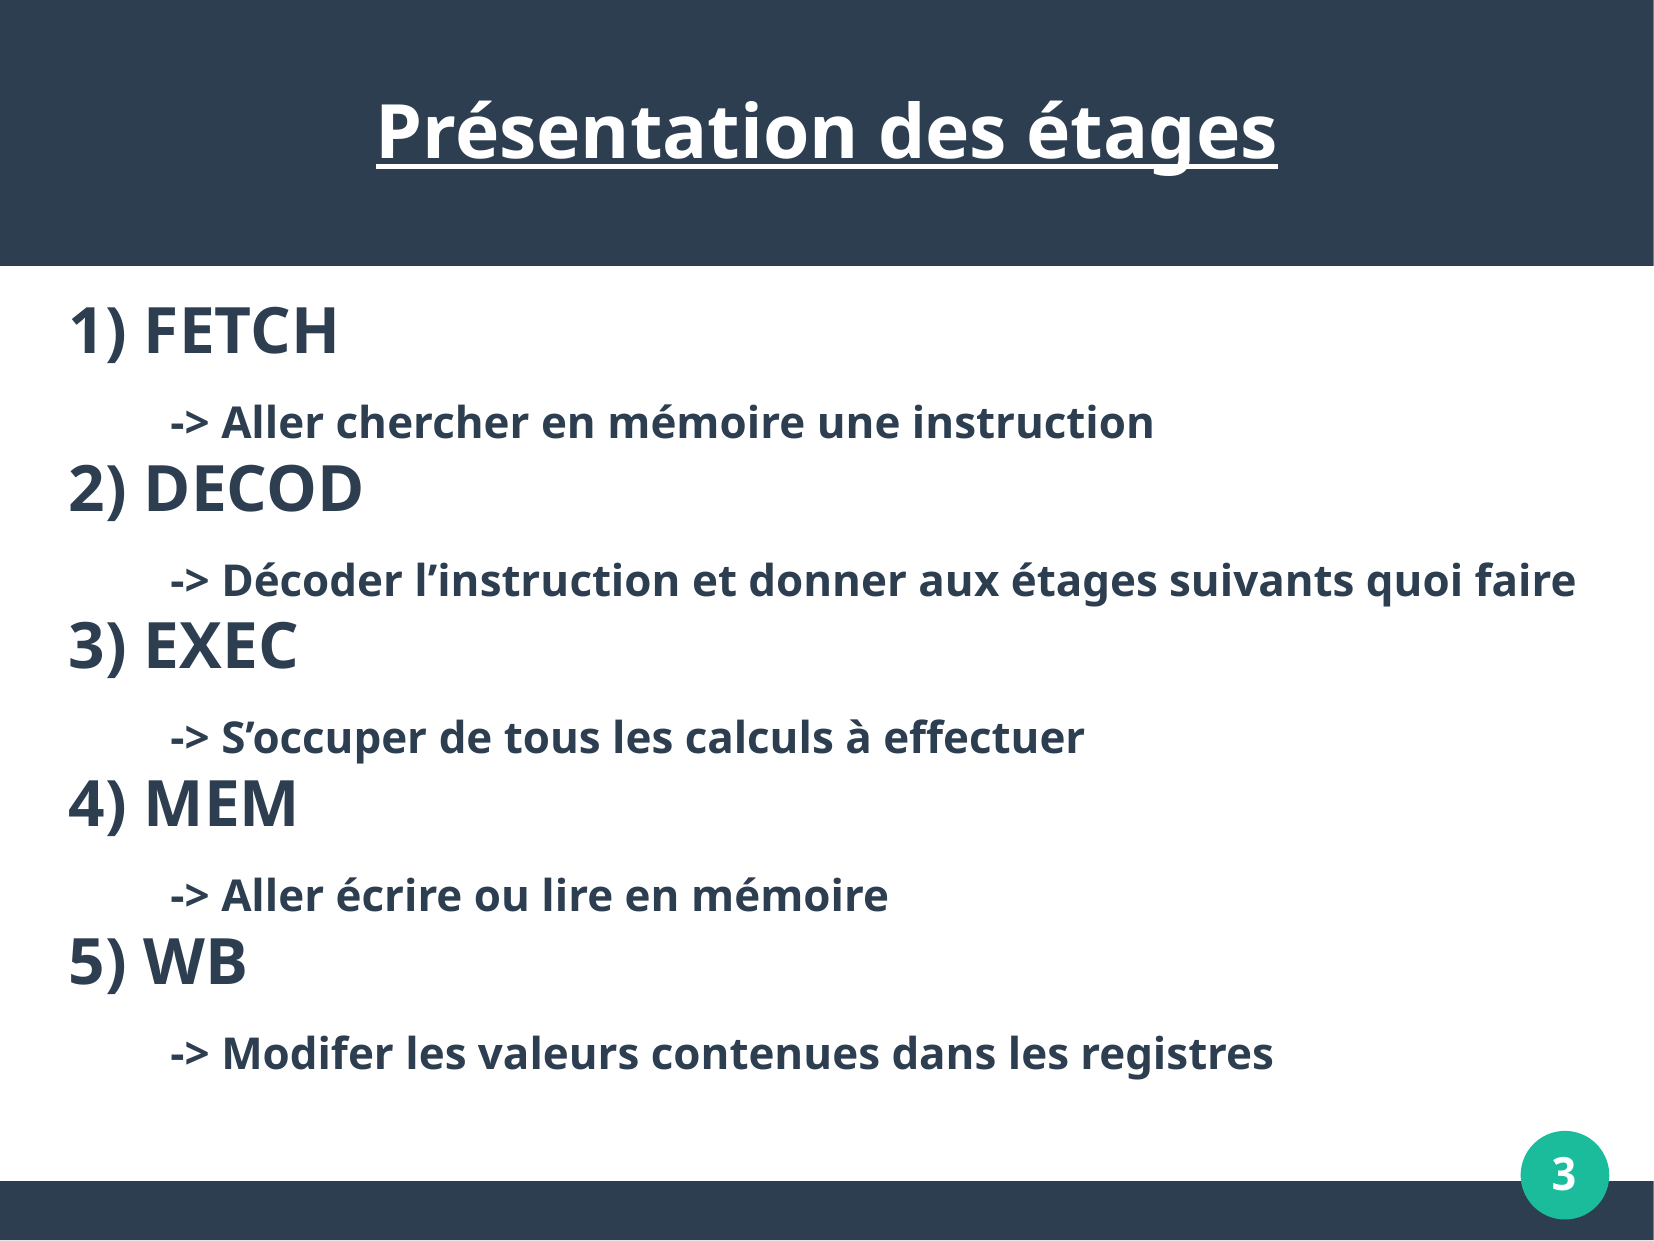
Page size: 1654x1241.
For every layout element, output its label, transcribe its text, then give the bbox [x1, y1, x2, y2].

text_box 3 [1535, 1133, 1619, 1204]
list 1) FETCH -> Aller chercher en mémoire une instruction 2) DECOD -> Décoder l’instruction et donner aux étages suivants quoi faire 3) EXEC -> S’occuper de tous les calculs à effectuer 4) MEM -> Aller écrire ou lire en mémoire 5) WB -> Modifer les valeurs contenues dans les registres [47, 289, 1583, 1087]
title Présentation des étages [59, 49, 1595, 207]
